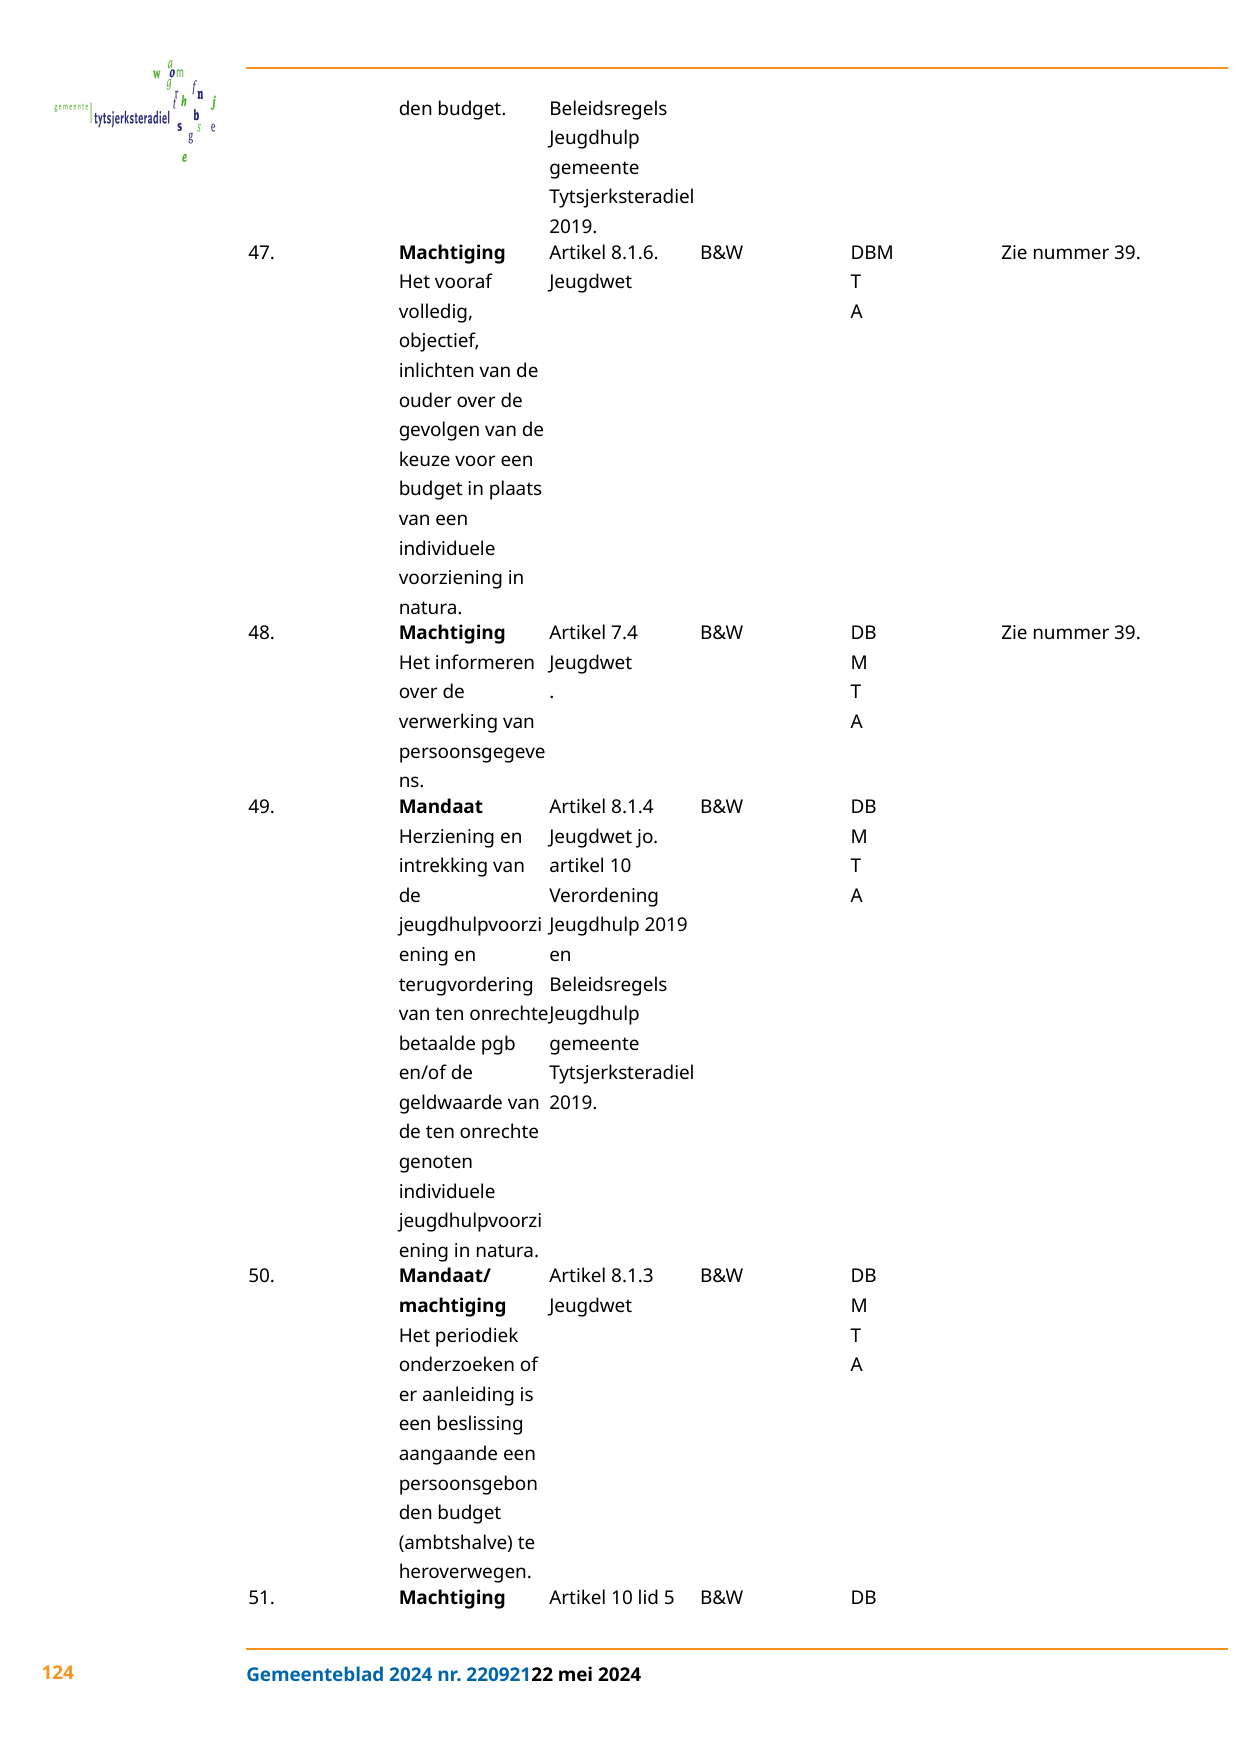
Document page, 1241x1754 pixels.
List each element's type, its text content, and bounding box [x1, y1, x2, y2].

table_cell Beleidsregels Jeugdhulp gemeente Tytsjerksteradiel 2019. [549, 95, 700, 239]
table_cell Mandaat/machtiging Het periodiek onderzoeken of er aanleiding is een beslissing aangaande een persoonsgebonden budget (ambtshalve) te heroverwegen. [399, 1263, 549, 1584]
table_cell Zie nummer 39. [1001, 620, 1152, 793]
table_cell B&W [700, 793, 850, 1263]
table_cell [1001, 95, 1152, 239]
table_cell 51. [248, 1584, 398, 1610]
table_cell Machtiging Het informeren over de verwerking van persoonsgegevens. [399, 620, 549, 793]
table_cell [850, 95, 1001, 239]
table_cell Machtiging [399, 1584, 549, 1610]
table_cell DB M T A [850, 1263, 1001, 1584]
table_cell B&W [700, 620, 850, 793]
table_cell 47. [248, 239, 398, 619]
table_cell 48. [248, 620, 398, 793]
table_cell [1001, 793, 1152, 1263]
picture [41, 47, 231, 172]
table_cell Artikel 7.4 Jeugdwet . [549, 620, 700, 793]
table_cell Zie nummer 39. [1001, 239, 1152, 619]
table_cell Artikel 8.1.6. Jeugdwet [549, 239, 700, 619]
table_cell [1001, 1263, 1152, 1584]
table_cell 50. [248, 1263, 398, 1584]
table_cell DBM T A [850, 239, 1001, 619]
table_cell B&W [700, 1584, 850, 1610]
table_cell DB M T A [850, 793, 1001, 1263]
table_cell [700, 95, 850, 239]
table_cell B&W [700, 1263, 850, 1584]
table_cell DB M T A [850, 620, 1001, 793]
table_cell [248, 95, 398, 239]
table_cell Artikel 8.1.4 Jeugdwet jo. artikel 10 Verordening Jeugdhulp 2019 en Beleidsregels Jeugdhulp gemeente Tytsjerksteradiel 2019. [549, 793, 700, 1263]
table_cell 49. [248, 793, 398, 1263]
table_cell [1001, 1584, 1152, 1610]
table_cell Artikel 8.1.3 Jeugdwet [549, 1263, 700, 1584]
table_cell Machtiging Het vooraf volledig, objectief, inlichten van de ouder over de gevolgen van de keuze voor een budget in plaats van een individuele voorziening in natura. [399, 239, 549, 619]
table_cell Artikel 10 lid 5 [549, 1584, 700, 1610]
table_cell Mandaat Herziening en intrekking van de jeugdhulpvoorziening en terugvordering van ten onrechte betaalde pgb en/of de geldwaarde van de ten onrechte genoten individuele jeugdhulpvoorziening in natura. [399, 793, 549, 1263]
table_cell DB [850, 1584, 1001, 1610]
table_cell B&W [700, 239, 850, 619]
table_cell den budget. [399, 95, 549, 239]
